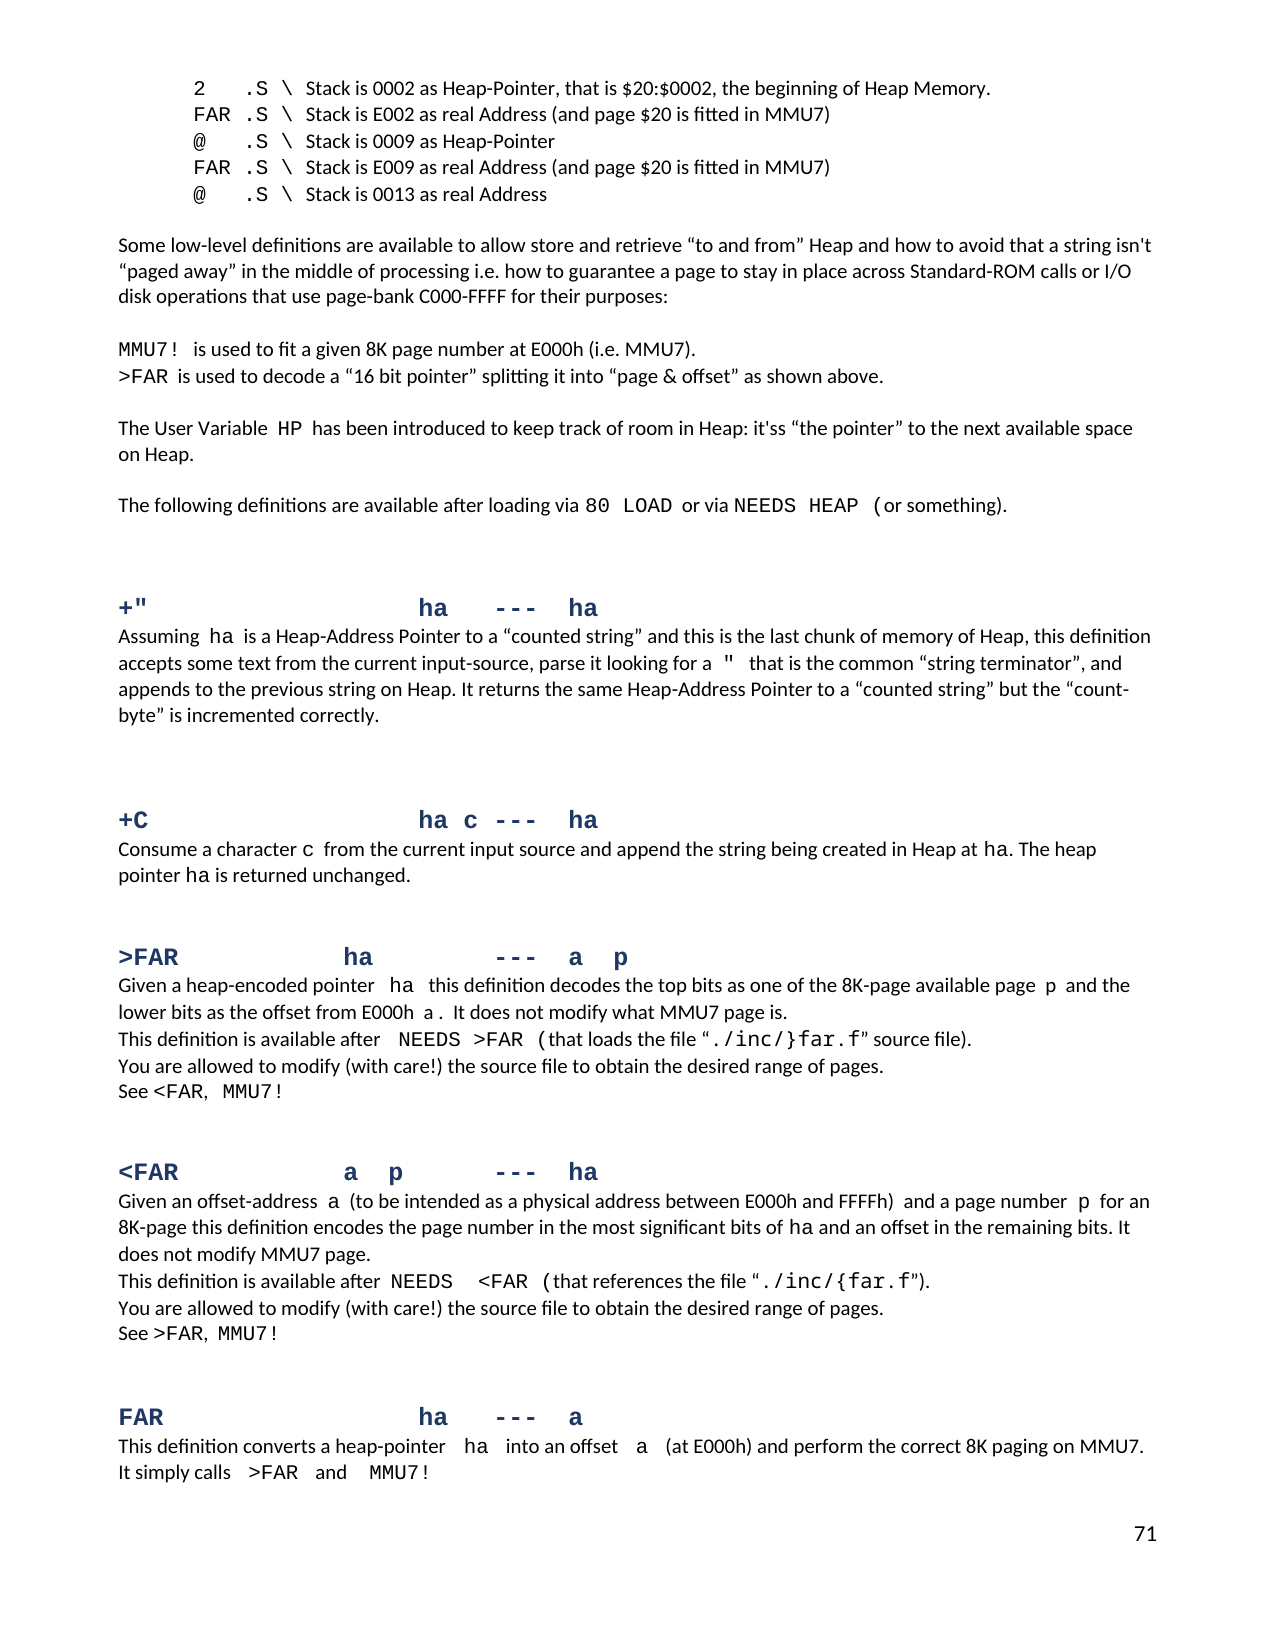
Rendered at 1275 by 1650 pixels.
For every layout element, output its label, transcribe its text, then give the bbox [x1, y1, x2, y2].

text You are allowed to modify (with care!) the source file to obtain the desired range of pages. [118, 1295, 1157, 1320]
text @ .S \ Stack is 0009 as Heap-Pointer [118, 128, 1157, 154]
text MMU7! is used to fit a given 8K page number at E000h (i.e. MMU7). >FAR is used to decode a “16 bit pointer” splitting it into “page & offset” as shown above. [118, 334, 1157, 389]
text See <FAR, MMU7! [118, 1078, 1157, 1105]
text This definition is available after NEEDS <FAR (that references the file “./inc/{far.f”). [118, 1266, 1157, 1295]
text You are allowed to modify (with care!) the source file to obtain the desired range of pages. [118, 1053, 1157, 1078]
text This definition is available after NEEDS >FAR (that loads the file “./inc/}far.f” source file). [118, 1024, 1157, 1053]
text Given a heap-encoded pointer ha this definition decodes the top bits as one of the 8K-page available page p and the lower bits as the offset from E000h a . It does not modify what MMU7 page is. [118, 972, 1157, 1024]
text Some low-level definitions are available to allow store and retrieve “to and from” Heap and how to avoid that a string isn't “paged away” in the middle of processing i.e. how to guarantee a page to stay in place across Standard-ROM calls or I/O disk operations that use page-bank C000-FFFF for their purposes: [118, 233, 1157, 309]
text 2 .S \ Stack is 0002 as Heap-Pointer, that is $20:$0002, the beginning of Heap Memory. [118, 75, 1157, 101]
subtitle <FAR a p --- ha [118, 1160, 1157, 1188]
text FAR .S \ Stack is E002 as real Address (and page $20 is fitted in MMU7) [118, 101, 1157, 128]
subtitle +C ha c --- ha [118, 808, 1157, 836]
text FAR .S \ Stack is E009 as real Address (and page $20 is fitted in MMU7) [118, 154, 1157, 181]
subtitle +" ha --- ha [118, 595, 1157, 624]
text Consume a character c from the current input source and append the string being created in Heap at ha. The heap pointer ha is returned unchanged. [118, 836, 1157, 889]
subtitle FAR ha --- a [118, 1404, 1157, 1433]
subtitle >FAR ha --- a p [118, 944, 1157, 972]
text Given an offset-address a (to be intended as a physical address between E000h and FFFFh) and a page number p for an 8K-page this definition encodes the page number in the most significant bits of ha and an offset in the remaining bits. It does not modify MMU7 page. [118, 1188, 1157, 1266]
text The User Variable HP has been introduced to keep track of room in Heap: it'ss “the pointer” to the next available space on Heap. [118, 415, 1157, 467]
text This definition converts a heap-pointer ha into an offset a (at E000h) and perform the correct 8K paging on MMU7. It simply calls >FAR and MMU7! [118, 1433, 1157, 1486]
text The following definitions are available after loading via 80 LOAD or via NEEDS HEAP (or something). [118, 492, 1157, 547]
text @ .S \ Stack is 0013 as real Address [118, 181, 1157, 207]
text See >FAR, MMU7! [118, 1320, 1157, 1347]
text Assuming ha is a Heap-Address Pointer to a “counted string” and this is the last chunk of memory of Heap, this definition accepts some text from the current input-source, parse it looking for a " that is the common “string terminator”, and appends to the previous string on Heap. It returns the same Heap-Address Pointer to a “counted string” but the “count-byte” is incremented correctly. [118, 624, 1157, 727]
